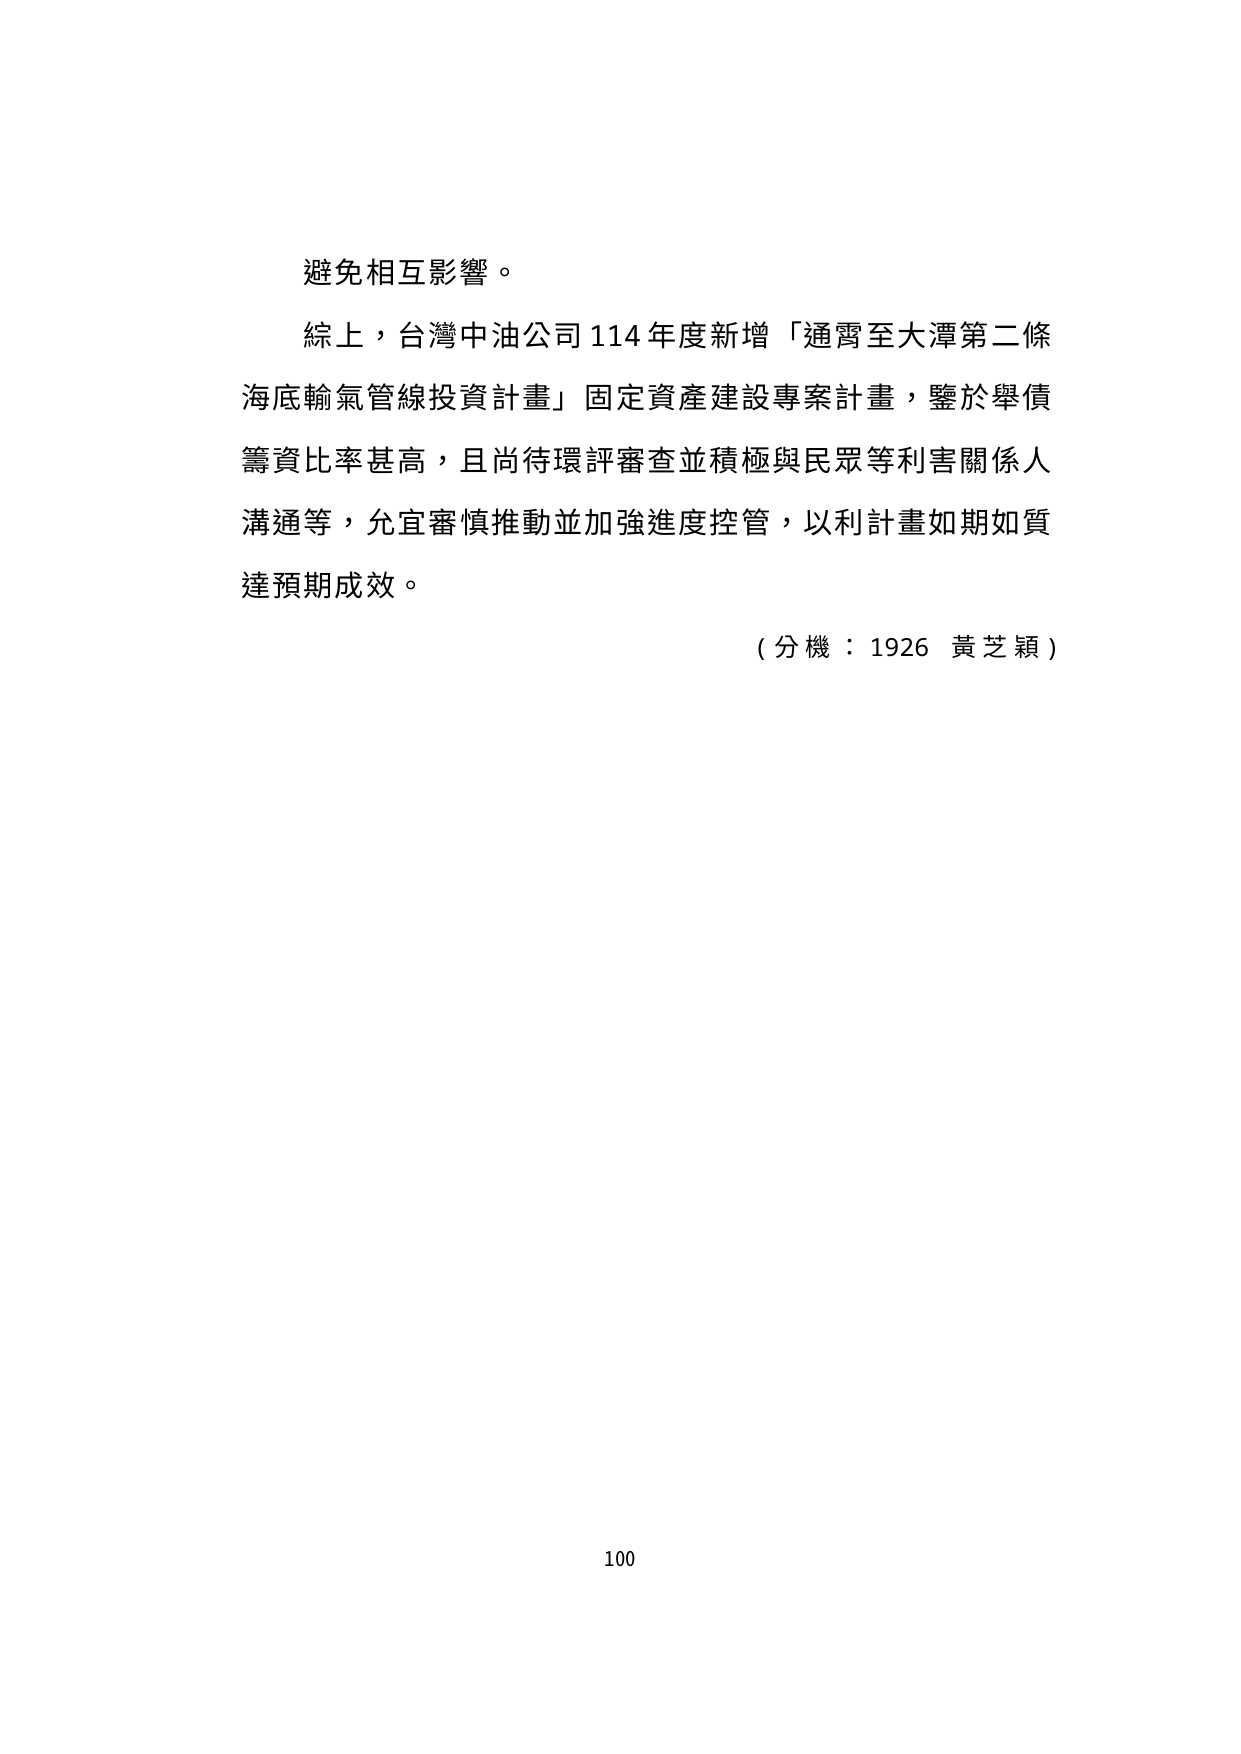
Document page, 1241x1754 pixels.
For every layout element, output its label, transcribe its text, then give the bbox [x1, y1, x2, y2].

text 避免相互影響。 [266, 229, 1063, 292]
text 綜上，台灣中油公司114年度新增「通霄至大潭第二條海底輸氣管線投資計畫」固定資產建設專案計畫，鑒於舉債籌資比率甚高，且尚待環評審查並積極與民眾等利害關係人溝通等，允宜審慎推動並加強進度控管，以利計畫如期如質達預期成效。 [236, 292, 1063, 604]
text (分機：1926 黃芝穎) [177, 604, 1063, 667]
